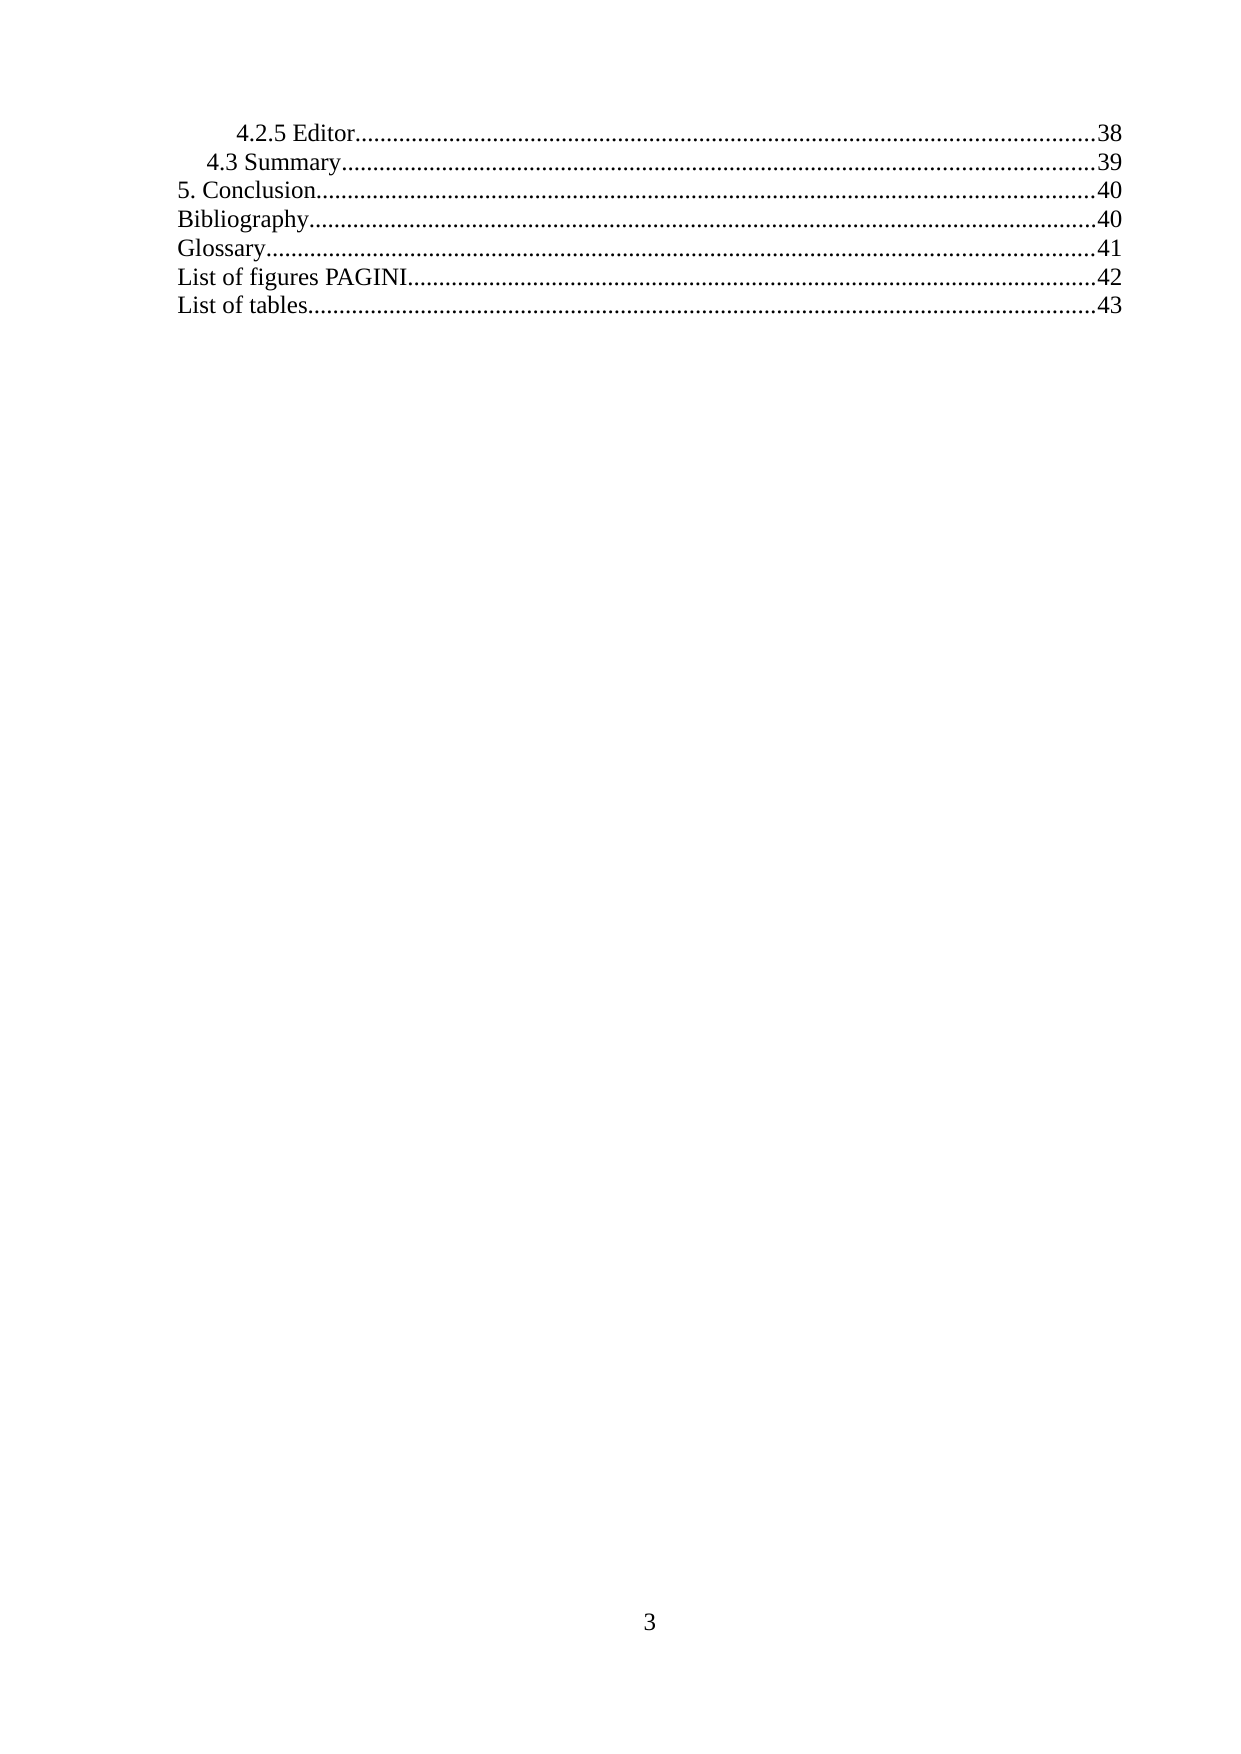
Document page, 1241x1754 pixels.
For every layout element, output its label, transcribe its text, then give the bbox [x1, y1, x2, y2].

text Glossary 41 [177, 233, 1122, 262]
text List of tables 43 [177, 291, 1122, 319]
text 4.3 Summary 39 [206, 147, 1122, 176]
text 4.2.5 Editor 38 [236, 118, 1122, 147]
text 5. Conclusion 40 [177, 176, 1122, 204]
text List of figures PAGINI 42 [177, 262, 1122, 291]
text Bibliography 40 [177, 204, 1122, 233]
